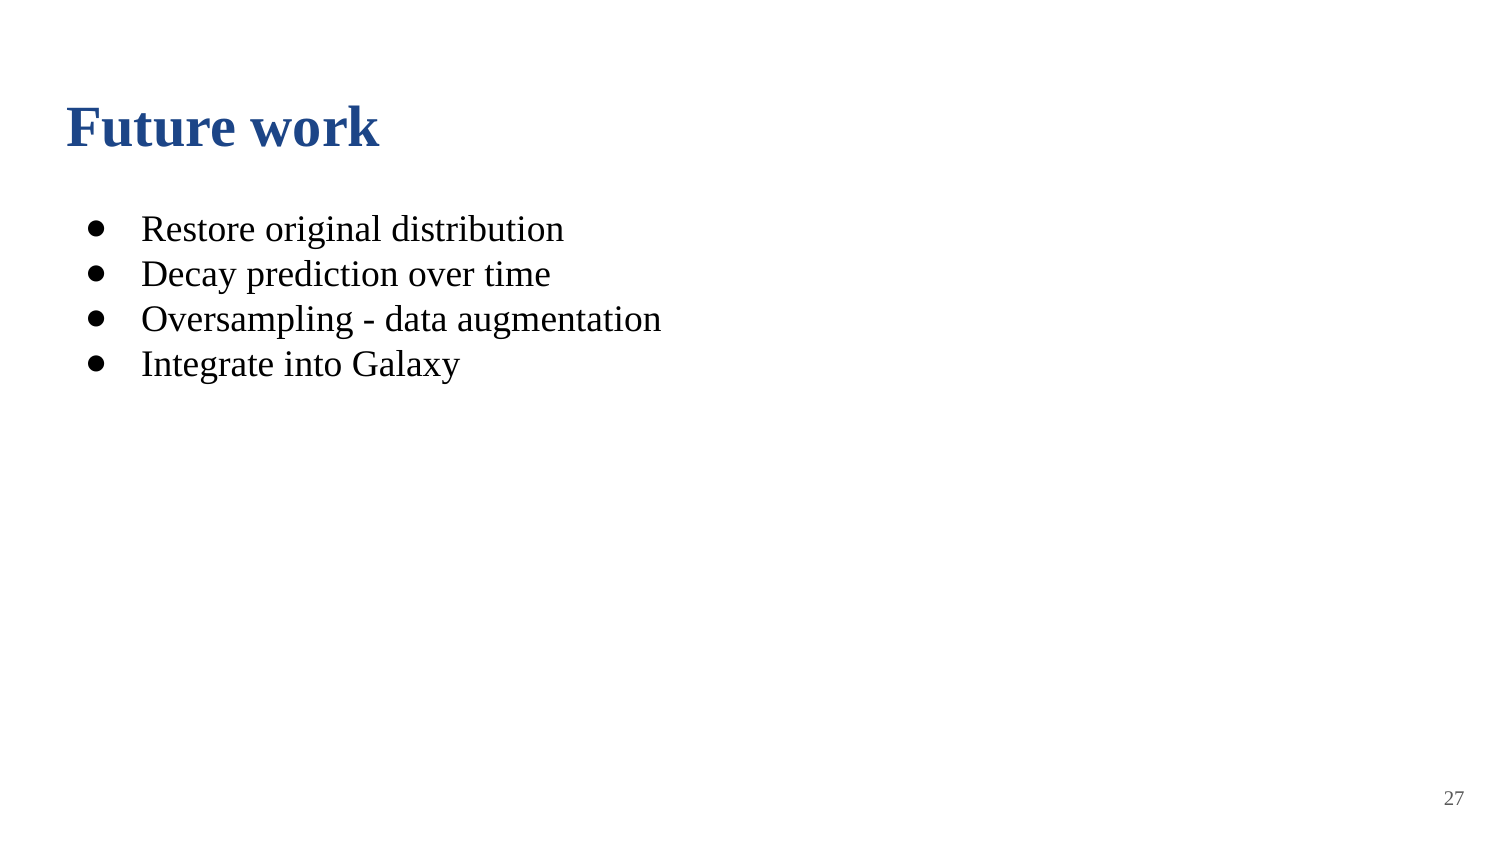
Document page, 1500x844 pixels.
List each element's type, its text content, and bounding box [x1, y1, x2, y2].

list Restore original distribution Decay prediction over time Oversampling - data augmentation Integrate into Galaxy [51, 189, 1449, 750]
slide_number [1389, 764, 1480, 830]
title Future work [51, 72, 1449, 167]
